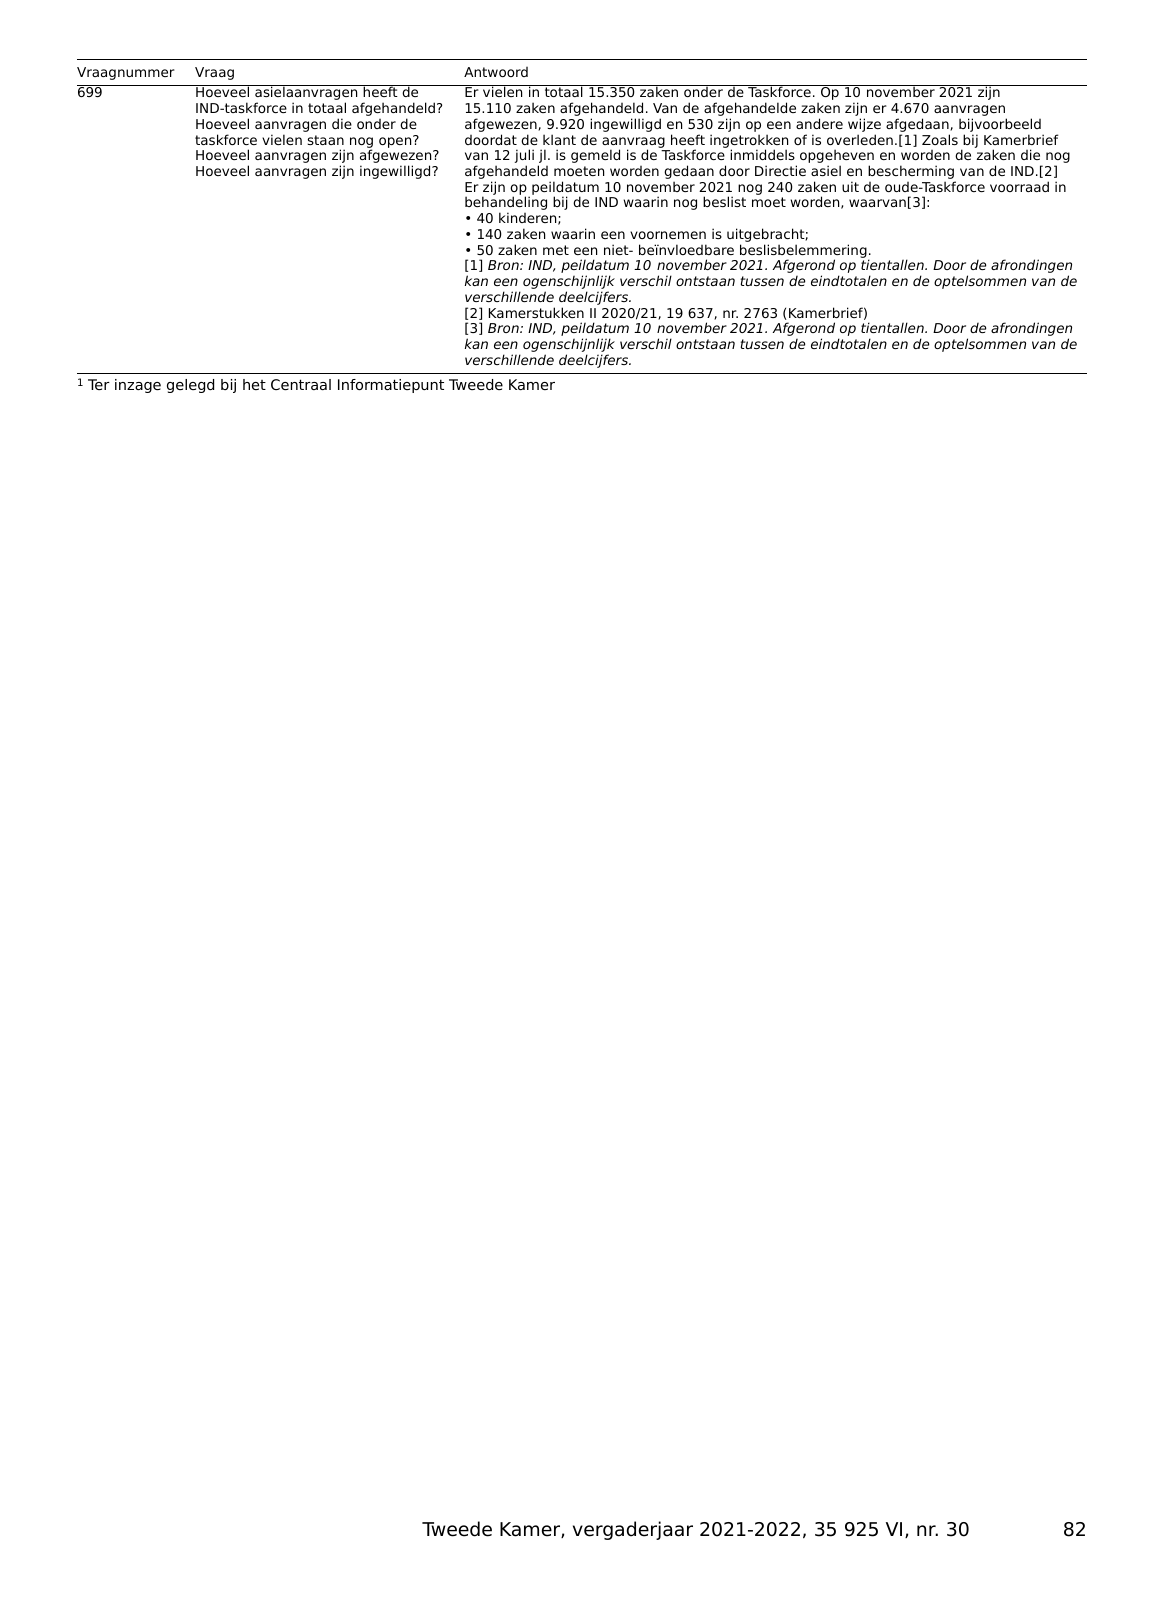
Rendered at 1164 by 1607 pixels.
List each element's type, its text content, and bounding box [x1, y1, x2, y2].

table_cell Er vielen in totaal 15.350 zaken onder de Taskforce. Op 10 november 2021 zijn 15.110 zaken afgehandeld. Van de afgehandelde zaken zijn er 4.670 aanvragen afgewezen, 9.920 ingewilligd en 530 zijn op een andere wijze afgedaan, bijvoorbeeld doordat de klant de aanvraag heeft ingetrokken of is overleden.[1] Zoals bij Kamerbrief van 12 juli jl. is gemeld is de Taskforce inmiddels opgeheven en worden de zaken die nog afgehandeld moeten worden gedaan door Directie asiel en bescherming van de IND.[2] Er zijn op peildatum 10 november 2021 nog 240 zaken uit de oude-Taskforce voorraad in behandeling bij de IND waarin nog beslist moet worden, waarvan[3]: • 40 kinderen; • 140 zaken waarin een voornemen is uitgebracht; • 50 zaken met een niet- beïnvloedbare beslisbelemmering. [1] Bron: IND, peildatum 10 november 2021. Afgerond op tientallen. Door de afrondingen kan een ogenschijnlijk verschil ontstaan tussen de eindtotalen en de optelsommen van de verschillende deelcijfers. [2] Kamerstukken II 2020/21, 19 637, nr. 2763 (Kamerbrief) [3] Bron: IND, peildatum 10 november 2021. Afgerond op tientallen. Door de afrondingen kan een ogenschijnlijk verschil ontstaan tussen de eindtotalen en de optelsommen van de verschillende deelcijfers. [458, 86, 1087, 373]
table_header Vraagnummer [77, 60, 189, 85]
table_header Antwoord [458, 60, 1087, 85]
table_cell 699 [77, 86, 189, 373]
table_header Vraag [189, 60, 458, 85]
table_cell Hoeveel asielaanvragen heeft de IND-taskforce in totaal afgehandeld? Hoeveel aanvragen die onder de taskforce vielen staan nog open? Hoeveel aanvragen zijn afgewezen? Hoeveel aanvragen zijn ingewilligd? [189, 86, 458, 373]
table_cell 1 Ter inzage gelegd bij het Centraal Informatiepunt Tweede Kamer [77, 374, 1087, 394]
